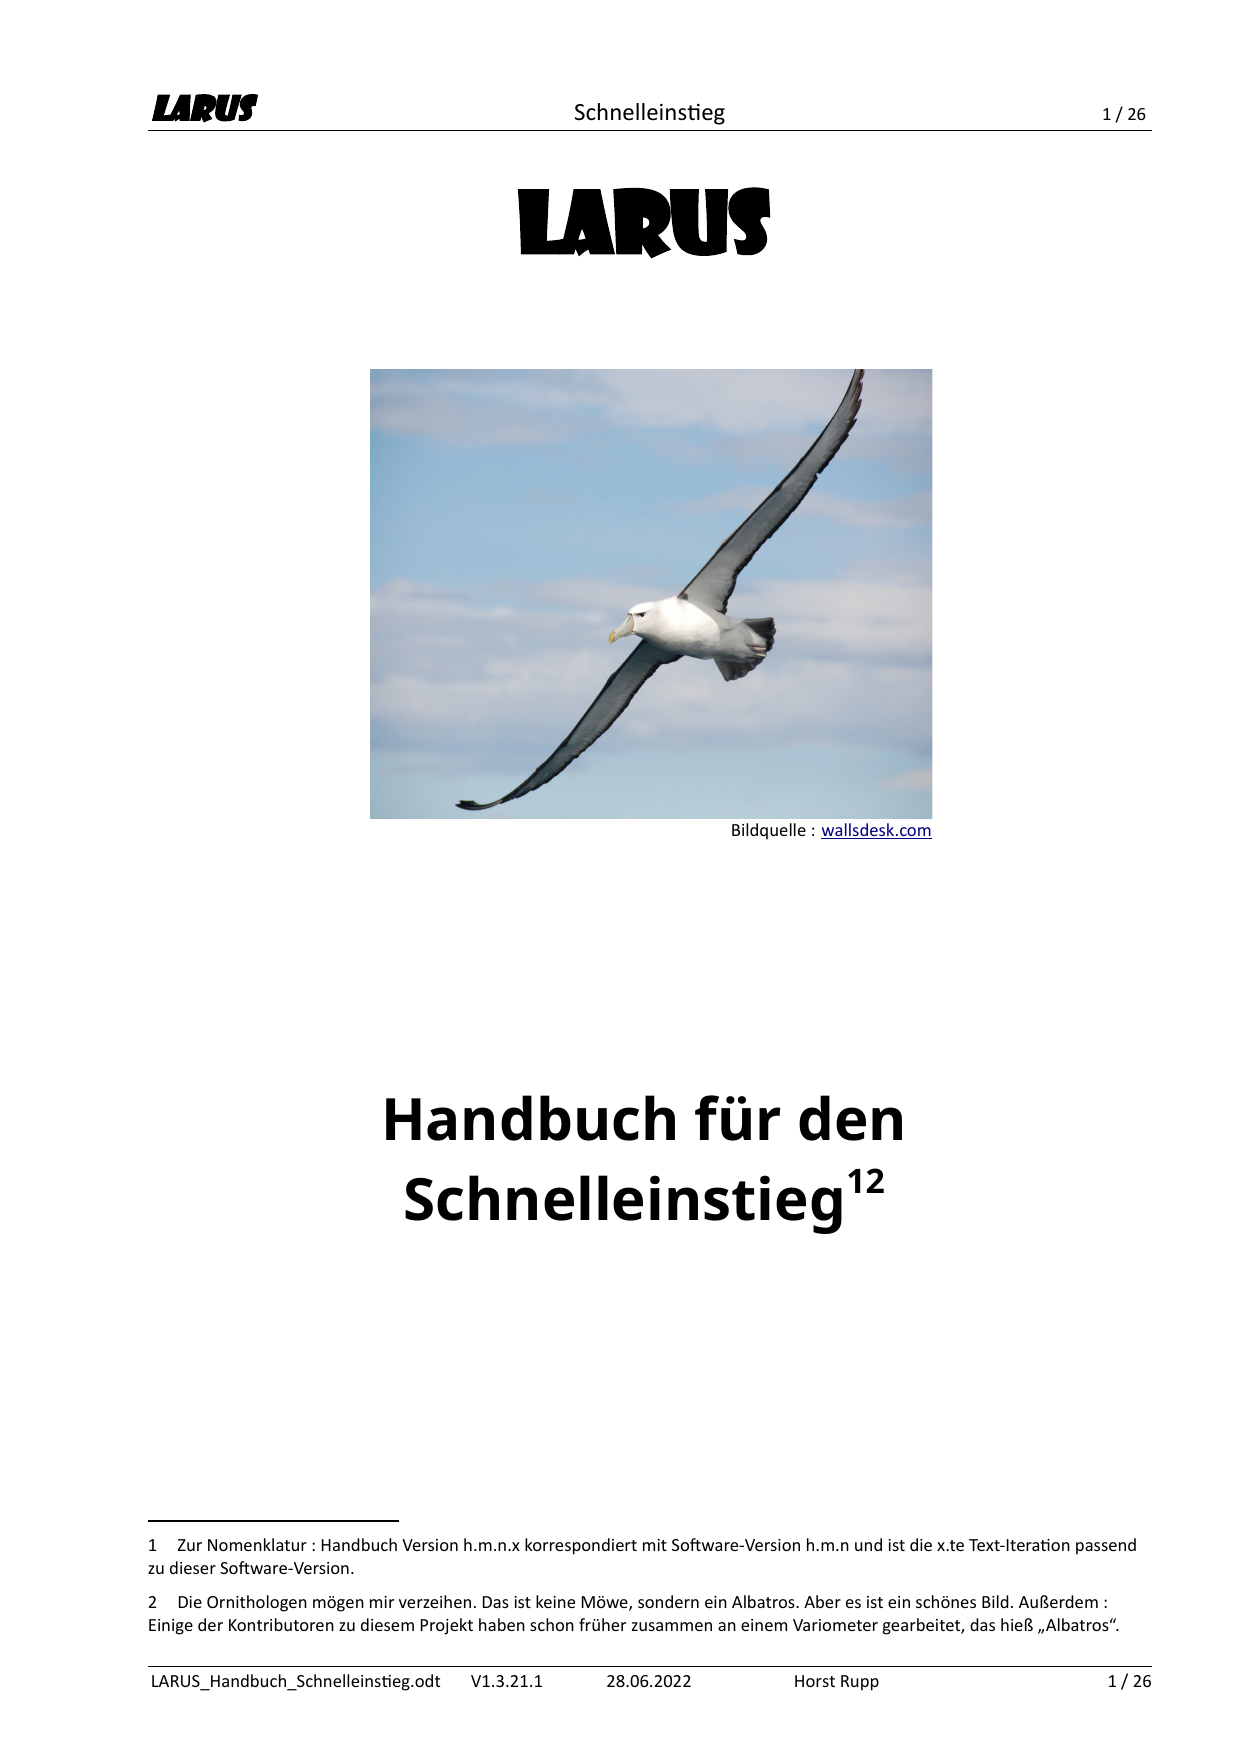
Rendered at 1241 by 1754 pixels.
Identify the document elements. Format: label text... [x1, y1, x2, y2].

text Die Ornithologen mögen mir verzeihen. Das ist keine Möwe, sondern ein Albatros. Aber es ist ein schönes Bild. Außerdem : Einige der Kontributoren zu diesem Projekt haben schon früher zusammen an einem Variometer gearbeitet, das hieß „Albatros“. [148, 1591, 1152, 1637]
title Handbuch für den Schnelleinstieg [148, 1078, 1140, 1237]
title Larus [148, 167, 1140, 270]
text Zur Nomenklatur : Handbuch Version h.m.n.x korrespondiert mit Software-Version h.m.n und ist die x.te Text-Iteration passend zu dieser Software-Version. [148, 1533, 1152, 1579]
picture [370, 369, 933, 819]
text Bildquelle : wallsdesk.com [148, 357, 1152, 841]
